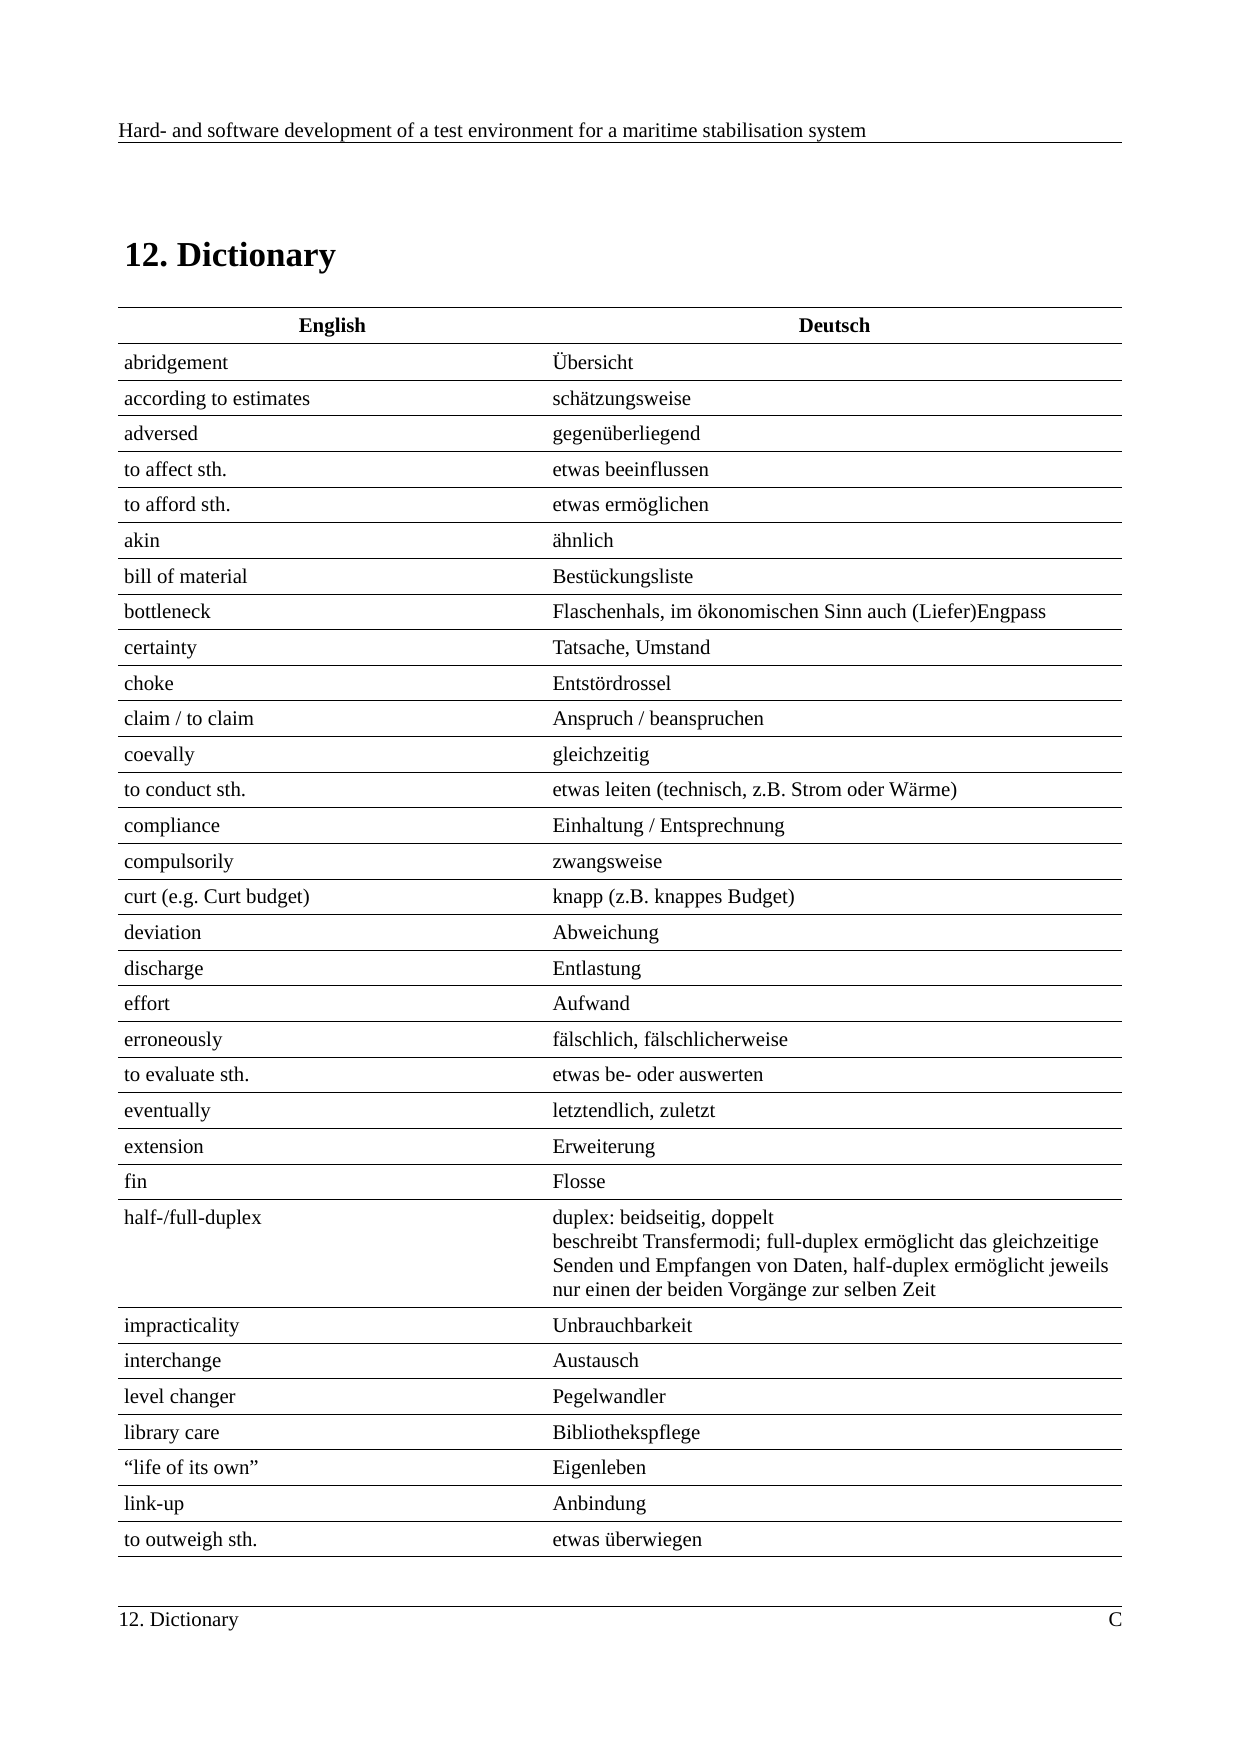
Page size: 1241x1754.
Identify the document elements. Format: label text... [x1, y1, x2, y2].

table_cell compliance [118, 808, 547, 843]
table_cell etwas ermöglichen [547, 488, 1122, 522]
table_cell fälschlich, fälschlicherweise [547, 1022, 1122, 1057]
table_cell letztendlich, zuletzt [547, 1093, 1122, 1128]
table_cell eventually [118, 1093, 547, 1128]
table_cell certainty [118, 630, 547, 665]
table_cell schätzungsweise [547, 381, 1122, 415]
table_cell Entlastung [547, 951, 1122, 985]
table_cell effort [118, 986, 547, 1021]
table_cell etwas überwiegen [547, 1522, 1122, 1556]
table_cell choke [118, 666, 547, 700]
table_cell half-/full-duplex [118, 1200, 547, 1307]
table_cell Flosse [547, 1165, 1122, 1199]
table_cell Austausch [547, 1344, 1122, 1378]
table_cell Anspruch / beanspruchen [547, 701, 1122, 736]
table_cell bottleneck [118, 595, 547, 629]
table_header Deutsch [547, 308, 1122, 343]
table_cell knapp (z.B. knappes Budget) [547, 880, 1122, 914]
table_cell etwas beeinflussen [547, 452, 1122, 487]
table_cell to afford sth. [118, 488, 547, 522]
table_cell Bibliothekspflege [547, 1415, 1122, 1449]
table_cell bill of material [118, 559, 547, 593]
table_cell Flaschenhals, im ökonomischen Sinn auch (Liefer)Engpass [547, 595, 1122, 629]
table_cell gleichzeitig [547, 737, 1122, 772]
table_cell Abweichung [547, 915, 1122, 950]
table_cell etwas leiten (technisch, z.B. Strom oder Wärme) [547, 773, 1122, 807]
table_cell claim / to claim [118, 701, 547, 736]
table_cell to evaluate sth. [118, 1058, 547, 1092]
table_cell Aufwand [547, 986, 1122, 1021]
table_cell Bestückungsliste [547, 559, 1122, 593]
table_cell deviation [118, 915, 547, 950]
table_cell level changer [118, 1379, 547, 1414]
table_cell Unbrauchbarkeit [547, 1308, 1122, 1342]
table_cell Eigenleben [547, 1450, 1122, 1485]
table_cell “life of its own” [118, 1450, 547, 1485]
table_cell coevally [118, 737, 547, 772]
subtitle Dictionary [118, 234, 1122, 274]
table_cell link-up [118, 1486, 547, 1521]
table_cell akin [118, 523, 547, 558]
table_header English [118, 308, 547, 343]
table_cell impracticality [118, 1308, 547, 1342]
table_cell zwangsweise [547, 844, 1122, 878]
table_cell fin [118, 1165, 547, 1199]
table_cell extension [118, 1129, 547, 1163]
table_cell to conduct sth. [118, 773, 547, 807]
table_cell discharge [118, 951, 547, 985]
table_cell Pegelwandler [547, 1379, 1122, 1414]
table_cell to outweigh sth. [118, 1522, 547, 1556]
table_cell Anbindung [547, 1486, 1122, 1521]
table_cell library care [118, 1415, 547, 1449]
table_cell erroneously [118, 1022, 547, 1057]
table_cell gegenüberliegend [547, 416, 1122, 451]
table_cell duplex: beidseitig, doppelt beschreibt Transfermodi; full-duplex ermöglicht das gleichzeitige Senden und Empfangen von Daten, half-duplex ermöglicht jeweils nur einen der beiden Vorgänge zur selben Zeit [547, 1200, 1122, 1307]
table_cell ähnlich [547, 523, 1122, 558]
table_cell according to estimates [118, 381, 547, 415]
table_cell Entstördrossel [547, 666, 1122, 700]
table_cell etwas be- oder auswerten [547, 1058, 1122, 1092]
table_cell abridgement [118, 344, 547, 380]
table_cell compulsorily [118, 844, 547, 878]
table_cell Übersicht [547, 344, 1122, 380]
table_cell interchange [118, 1344, 547, 1378]
table_cell to affect sth. [118, 452, 547, 487]
table_cell Einhaltung / Entsprechnung [547, 808, 1122, 843]
table_cell Erweiterung [547, 1129, 1122, 1163]
table_cell adversed [118, 416, 547, 451]
table_cell Tatsache, Umstand [547, 630, 1122, 665]
table_cell curt (e.g. Curt budget) [118, 880, 547, 914]
